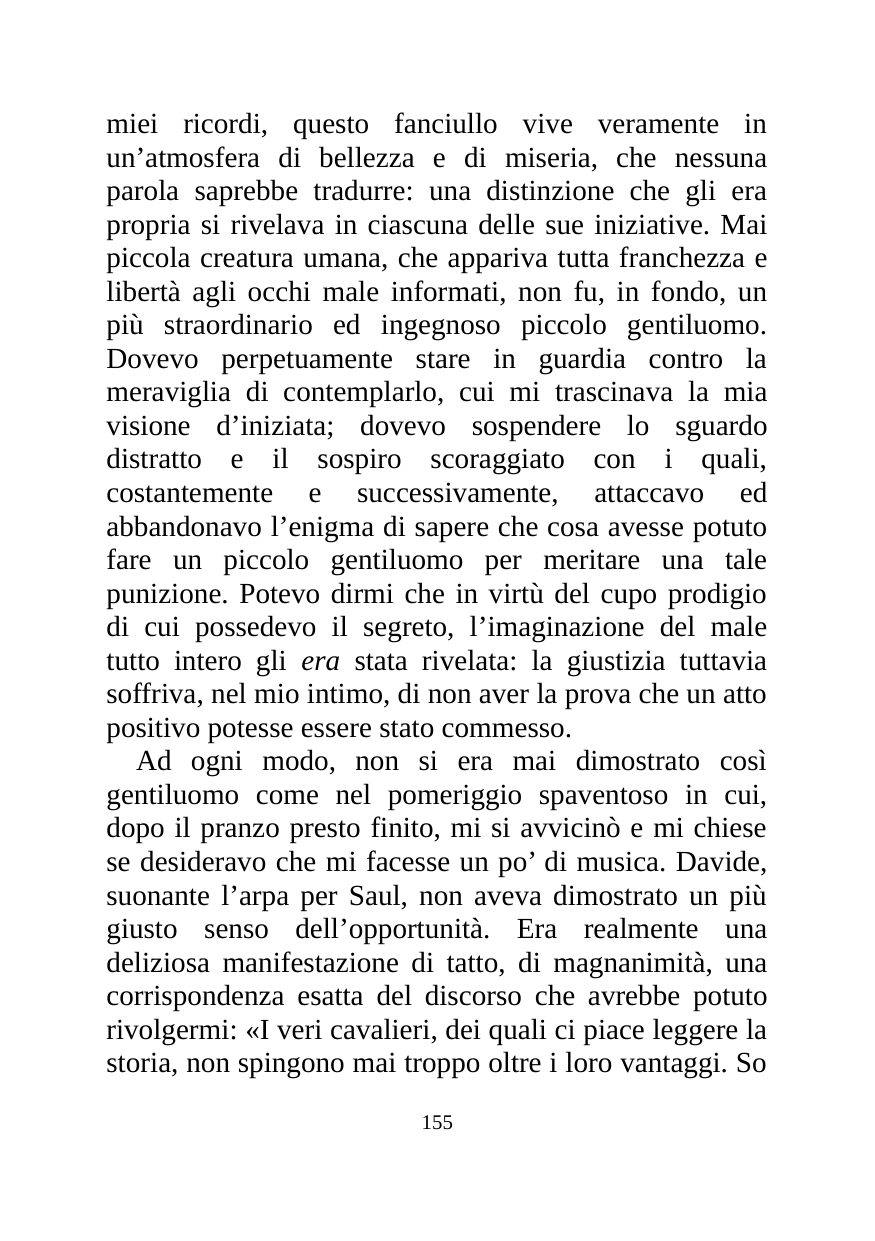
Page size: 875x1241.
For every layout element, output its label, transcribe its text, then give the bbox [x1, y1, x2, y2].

text miei ricordi, questo fanciullo vive veramente in un’atmosfera di bellezza e di miseria, che nessuna parola saprebbe tradurre: una distinzione che gli era propria si rivelava in ciascuna delle sue iniziative. Mai piccola creatura umana, che appariva tutta franchezza e libertà agli occhi male informati, non fu, in fondo, un più straordinario ed ingegnoso piccolo gentiluomo. Dovevo perpetuamente stare in guardia contro la meraviglia di contemplarlo, cui mi trascinava la mia visione d’iniziata; dovevo sospendere lo sguardo distratto e il sospiro scoraggiato con i quali, costantemente e successivamente, attaccavo ed abbandonavo l’enigma di sapere che cosa avesse potuto fare un piccolo gentiluomo per meritare una tale punizione. Potevo dirmi che in virtù del cupo prodigio di cui possedevo il segreto, l’imaginazione del male tutto intero gli era stata rivelata: la giustizia tuttavia soffriva, nel mio intimo, di non aver la prova che un atto positivo potesse essere stato commesso. [106, 106, 768, 743]
text Ad ogni modo, non si era mai dimostrato così gentiluomo come nel pomeriggio spaventoso in cui, dopo il pranzo presto finito, mi si avvicinò e mi chiese se desideravo che mi facesse un po’ di musica. Davide, suonante l’arpa per Saul, non aveva dimostrato un più giusto senso dell’opportunità. Era realmente una deliziosa manifestazione di tatto, di magnanimità, una corrispondenza esatta del discorso che avrebbe potuto rivolgermi: «I veri cavalieri, dei quali ci piace leggere la storia, non spingono mai troppo oltre i loro vantaggi. So [106, 743, 768, 1079]
